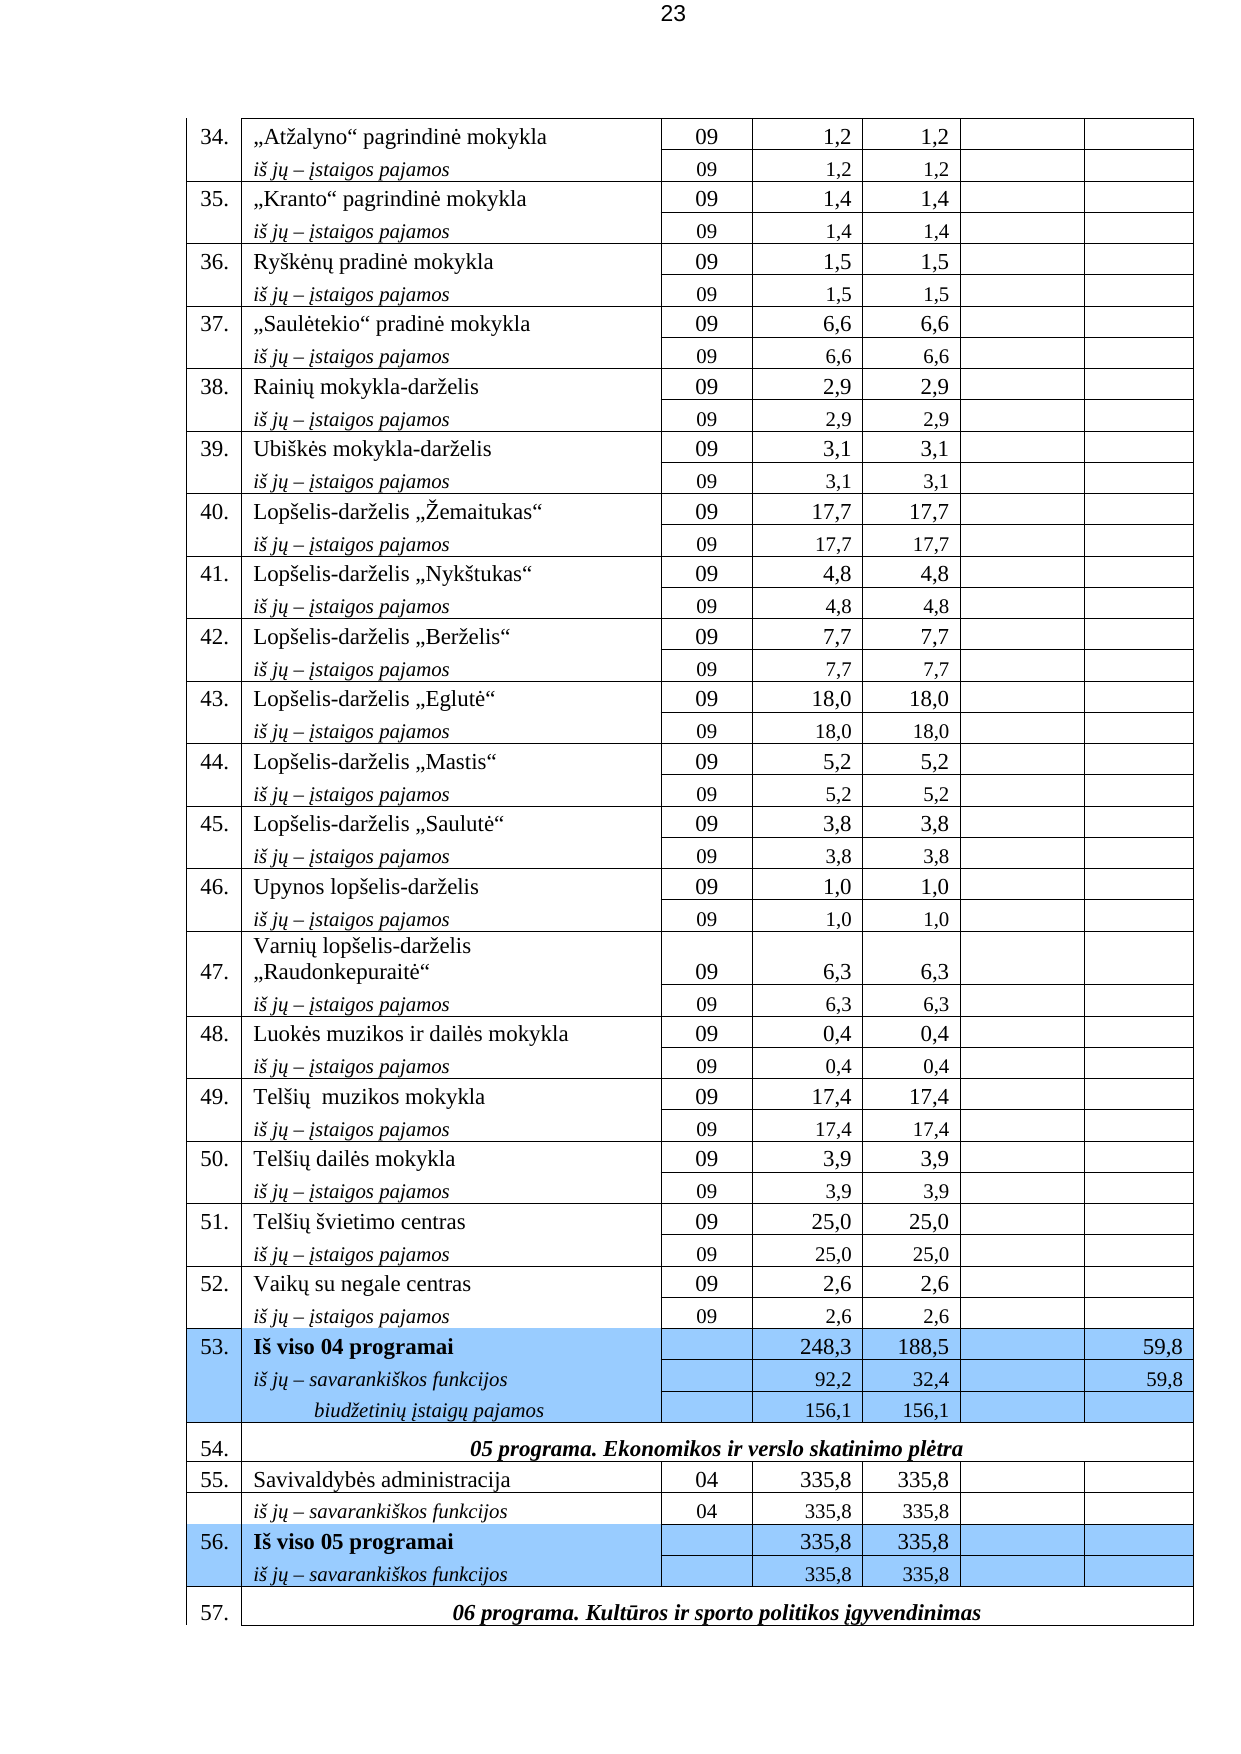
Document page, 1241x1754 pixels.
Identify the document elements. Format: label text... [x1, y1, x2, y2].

table_cell 0,4 [753, 1017, 862, 1047]
table_cell 7,7 [863, 619, 960, 649]
table_cell 54. [187, 1423, 241, 1461]
table_cell 17,7 [753, 494, 862, 524]
table_cell 0,4 [863, 1017, 960, 1047]
table_cell [1085, 1079, 1193, 1109]
table_cell iš jų – įstaigos pajamos [242, 649, 661, 681]
table_cell 6,6 [753, 307, 862, 337]
table_cell 09 [662, 494, 752, 524]
table_cell 17,4 [863, 1079, 960, 1109]
table_cell iš jų – įstaigos pajamos [242, 399, 661, 431]
table_cell 09 [662, 932, 752, 984]
table_cell [1085, 932, 1193, 984]
table_cell [1085, 1525, 1193, 1555]
table_cell 1,2 [863, 150, 960, 181]
table_cell Luokės muzikos ir dailės mokykla [242, 1017, 661, 1047]
table_cell [961, 588, 1084, 618]
table_cell 4,8 [753, 588, 862, 618]
table_cell 41. [187, 557, 241, 587]
table_cell 3,9 [863, 1173, 960, 1203]
table_cell iš jų – įstaigos pajamos [242, 899, 661, 931]
table_cell [961, 1267, 1084, 1297]
table_cell 09 [662, 119, 752, 149]
table_cell [1085, 463, 1193, 493]
table_cell [961, 650, 1084, 681]
table_cell 39. [187, 432, 241, 462]
table_cell Telšių švietimo centras [242, 1204, 661, 1234]
table_cell [961, 244, 1084, 274]
table_cell [1085, 1173, 1193, 1203]
table_cell [187, 984, 241, 1016]
table_cell [961, 463, 1084, 493]
table_cell 3,8 [863, 807, 960, 837]
table_cell [662, 1556, 752, 1586]
table_cell [961, 1110, 1084, 1141]
table_cell 38. [187, 369, 241, 399]
table_cell iš jų – įstaigos pajamos [242, 587, 661, 618]
table_cell 09 [662, 1079, 752, 1109]
table_cell 09 [662, 1235, 752, 1266]
table_cell [1085, 525, 1193, 556]
table_cell „Saulėtekio“ pradinė mokykla [242, 307, 661, 337]
table_cell 1,0 [753, 900, 862, 931]
table_cell iš jų – įstaigos pajamos [242, 212, 661, 243]
table_cell 5,2 [753, 744, 862, 774]
table_cell 09 [662, 1173, 752, 1203]
table_cell [1085, 619, 1193, 649]
table_cell 09 [662, 744, 752, 774]
table_cell [187, 587, 241, 618]
table_cell [1085, 1235, 1193, 1266]
table_cell [187, 149, 241, 181]
table_cell [187, 1172, 241, 1203]
table_cell 1,0 [863, 869, 960, 899]
table_cell 34. [187, 118, 241, 149]
table_cell 3,1 [863, 463, 960, 493]
table_cell 09 [662, 807, 752, 837]
table_cell iš jų – savarankiškos funkcijos [242, 1555, 661, 1586]
table_cell iš jų – įstaigos pajamos [242, 774, 661, 806]
table_cell iš jų – įstaigos pajamos [242, 149, 661, 181]
table_cell [961, 1017, 1084, 1047]
table_cell Upynos lopšelis-darželis [242, 869, 661, 899]
table_cell 92,2 [753, 1360, 862, 1391]
table_cell Lopšelis-darželis „Eglutė“ [242, 682, 661, 712]
table_cell 25,0 [863, 1204, 960, 1234]
table_cell [1085, 557, 1193, 587]
table_cell 1,4 [753, 182, 862, 212]
table_cell [961, 1556, 1084, 1586]
table_cell [187, 1109, 241, 1141]
table_cell [662, 1360, 752, 1391]
table_cell 18,0 [753, 713, 862, 743]
table_cell 25,0 [753, 1204, 862, 1234]
table_cell [961, 213, 1084, 243]
table_cell 56. [187, 1524, 241, 1555]
table_cell [187, 462, 241, 493]
table_cell 09 [662, 307, 752, 337]
table_cell 4,8 [753, 557, 862, 587]
table_cell 04 [662, 1462, 752, 1492]
table_cell [961, 119, 1084, 149]
table_cell Varnių lopšelis-darželis „Raudonkepuraitė“ [242, 932, 661, 984]
table_cell 09 [662, 985, 752, 1016]
table_cell [187, 899, 241, 931]
table_cell 50. [187, 1142, 241, 1172]
table_cell 1,2 [753, 150, 862, 181]
table_cell iš jų – įstaigos pajamos [242, 837, 661, 868]
table_cell 156,1 [863, 1392, 960, 1422]
table_cell Iš viso 04 programai [242, 1328, 661, 1359]
table_cell [1085, 1267, 1193, 1297]
table_cell 6,6 [863, 338, 960, 368]
table_cell 57. [187, 1587, 241, 1625]
table_cell 09 [662, 838, 752, 868]
table_cell [187, 837, 241, 868]
table_cell [187, 1297, 241, 1328]
table_cell [961, 900, 1084, 931]
table_cell Rainių mokykla-darželis [242, 369, 661, 399]
table_cell [961, 369, 1084, 399]
table_cell 6,6 [863, 307, 960, 337]
table_cell [961, 985, 1084, 1016]
table_cell [1085, 838, 1193, 868]
table_cell 335,8 [863, 1462, 960, 1492]
table_cell 1,5 [863, 275, 960, 306]
table_cell 09 [662, 713, 752, 743]
table_cell [1085, 1392, 1193, 1422]
table_cell 35. [187, 182, 241, 212]
table_cell 17,4 [753, 1079, 862, 1109]
table_cell 09 [662, 150, 752, 181]
table_cell [961, 275, 1084, 306]
table_cell [187, 337, 241, 368]
table_cell [187, 649, 241, 681]
table_cell 1,0 [753, 869, 862, 899]
table_cell 4,8 [863, 588, 960, 618]
table_cell 2,9 [753, 369, 862, 399]
table_cell 3,1 [753, 463, 862, 493]
table_cell iš jų – įstaigos pajamos [242, 1297, 661, 1328]
table_cell 4,8 [863, 557, 960, 587]
table_cell Lopšelis-darželis „Berželis“ [242, 619, 661, 649]
table_cell 6,3 [753, 932, 862, 984]
table_cell [187, 712, 241, 743]
table_cell 335,8 [863, 1525, 960, 1555]
table_cell 09 [662, 557, 752, 587]
table_cell [961, 1493, 1084, 1523]
table_cell [961, 494, 1084, 524]
table_cell 248,3 [753, 1329, 862, 1359]
table_cell iš jų – įstaigos pajamos [242, 1047, 661, 1078]
table_cell 335,8 [753, 1556, 862, 1586]
table_cell 09 [662, 1142, 752, 1172]
table_cell [662, 1329, 752, 1359]
table_cell 1,5 [753, 244, 862, 274]
table_cell 2,9 [863, 400, 960, 431]
table_cell 0,4 [753, 1048, 862, 1078]
table_cell [187, 1555, 241, 1586]
table_cell [1085, 275, 1193, 306]
table_cell 18,0 [863, 682, 960, 712]
table_cell 6,3 [863, 932, 960, 984]
table_cell 09 [662, 1110, 752, 1141]
table_cell 06 programa. Kultūros ir sporto politikos įgyvendinimas [242, 1587, 1193, 1625]
table_cell [961, 1462, 1084, 1492]
table_cell 09 [662, 619, 752, 649]
table_cell [961, 1525, 1084, 1555]
table_cell [961, 713, 1084, 743]
table_cell 09 [662, 432, 752, 462]
table_cell 36. [187, 244, 241, 274]
table_cell Telšių dailės mokykla [242, 1142, 661, 1172]
table_cell 09 [662, 775, 752, 806]
table_cell [1085, 1204, 1193, 1234]
table_cell [961, 338, 1084, 368]
table_cell [961, 182, 1084, 212]
table_cell 51. [187, 1204, 241, 1234]
table_cell Ubiškės mokykla-darželis [242, 432, 661, 462]
table_cell „Atžalyno“ pagrindinė mokykla [242, 119, 661, 149]
table_cell [1085, 713, 1193, 743]
table_cell 2,6 [753, 1267, 862, 1297]
table_cell [1085, 1462, 1193, 1492]
table_cell 25,0 [753, 1235, 862, 1266]
table_cell 2,6 [863, 1267, 960, 1297]
table_cell 18,0 [863, 713, 960, 743]
table_cell 2,6 [863, 1298, 960, 1328]
table_cell 09 [662, 1267, 752, 1297]
table_cell [961, 557, 1084, 587]
table_cell [1085, 744, 1193, 774]
table_cell [961, 619, 1084, 649]
table_cell [961, 307, 1084, 337]
table_cell [187, 399, 241, 431]
table_cell 2,9 [753, 400, 862, 431]
table_cell 09 [662, 244, 752, 274]
table_cell [1085, 807, 1193, 837]
table_cell 1,4 [863, 182, 960, 212]
table_cell [1085, 307, 1193, 337]
table_cell 1,5 [863, 244, 960, 274]
table_cell [961, 1392, 1084, 1422]
table_cell 09 [662, 869, 752, 899]
table_cell 5,2 [863, 744, 960, 774]
table_cell [961, 682, 1084, 712]
table_cell [961, 1142, 1084, 1172]
table_cell [961, 1204, 1084, 1234]
table_cell iš jų – įstaigos pajamos [242, 337, 661, 368]
table_cell [1085, 588, 1193, 618]
table_cell [1085, 900, 1193, 931]
table_cell [1085, 985, 1193, 1016]
table_cell [1085, 1298, 1193, 1328]
table_cell 5,2 [863, 775, 960, 806]
table_cell 40. [187, 494, 241, 524]
table_cell 09 [662, 275, 752, 306]
table_cell [1085, 682, 1193, 712]
table_cell 09 [662, 525, 752, 556]
table_cell 09 [662, 213, 752, 243]
table_cell Lopšelis-darželis „Žemaitukas“ [242, 494, 661, 524]
table_cell 3,9 [753, 1173, 862, 1203]
table_cell [961, 1079, 1084, 1109]
table_cell 335,8 [753, 1493, 862, 1523]
table_cell [187, 524, 241, 556]
table_cell [961, 1048, 1084, 1078]
table_cell 09 [662, 1048, 752, 1078]
table_cell 52. [187, 1267, 241, 1297]
table_cell iš jų – savarankiškos funkcijos [242, 1493, 661, 1523]
table_cell 3,1 [863, 432, 960, 462]
table_cell 09 [662, 1204, 752, 1234]
table_cell Savivaldybės administracija [242, 1462, 661, 1492]
table_cell iš jų – įstaigos pajamos [242, 1172, 661, 1203]
table_cell [1085, 494, 1193, 524]
table_cell 09 [662, 369, 752, 399]
table_cell 09 [662, 400, 752, 431]
table_cell [961, 869, 1084, 899]
table_cell iš jų – įstaigos pajamos [242, 1234, 661, 1266]
table_cell [1085, 369, 1193, 399]
table_cell biudžetinių įstaigų pajamos [242, 1391, 661, 1422]
table_cell 49. [187, 1079, 241, 1109]
table_cell 5,2 [753, 775, 862, 806]
table_cell 1,2 [863, 119, 960, 149]
table_cell [961, 775, 1084, 806]
table_cell 37. [187, 307, 241, 337]
table_cell 1,4 [753, 213, 862, 243]
table_cell 2,6 [753, 1298, 862, 1328]
table_cell [961, 1173, 1084, 1203]
table_cell 2,9 [863, 369, 960, 399]
table_cell 59,8 [1085, 1360, 1193, 1391]
table_cell 335,8 [863, 1556, 960, 1586]
table_cell [1085, 1142, 1193, 1172]
table_cell [1085, 1556, 1193, 1586]
table_cell 09 [662, 1298, 752, 1328]
table_cell [187, 212, 241, 243]
table_cell 335,8 [753, 1462, 862, 1492]
table_cell [961, 150, 1084, 181]
table_cell 17,7 [863, 494, 960, 524]
table_cell [1085, 244, 1193, 274]
table_cell iš jų – įstaigos pajamos [242, 712, 661, 743]
table_cell 59,8 [1085, 1329, 1193, 1359]
table_cell 43. [187, 682, 241, 712]
table_cell 1,0 [863, 900, 960, 931]
table_cell [1085, 213, 1193, 243]
table_cell Ryškėnų pradinė mokykla [242, 244, 661, 274]
table_cell 6,6 [753, 338, 862, 368]
table_cell „Kranto“ pagrindinė mokykla [242, 182, 661, 212]
table_cell iš jų – įstaigos pajamos [242, 462, 661, 493]
table_cell iš jų – įstaigos pajamos [242, 524, 661, 556]
table_cell 42. [187, 619, 241, 649]
table_cell 7,7 [753, 650, 862, 681]
table_cell [187, 1047, 241, 1078]
table_cell [662, 1525, 752, 1555]
table_cell Lopšelis-darželis „Mastis“ [242, 744, 661, 774]
table_cell [961, 1329, 1084, 1359]
table_cell [961, 1360, 1084, 1391]
table_cell [187, 774, 241, 806]
table_cell [187, 1493, 241, 1523]
table_cell 3,1 [753, 432, 862, 462]
table_cell Iš viso 05 programai [242, 1524, 661, 1555]
table_cell 17,7 [753, 525, 862, 556]
table_cell [961, 525, 1084, 556]
table_cell 0,4 [863, 1048, 960, 1078]
table_cell Lopšelis-darželis „Nykštukas“ [242, 557, 661, 587]
table_cell Vaikų su negale centras [242, 1267, 661, 1297]
table_cell 1,5 [753, 275, 862, 306]
table_cell [961, 400, 1084, 431]
table_cell 3,9 [863, 1142, 960, 1172]
table_cell [961, 932, 1084, 984]
table_cell [187, 1391, 241, 1422]
table_cell 55. [187, 1462, 241, 1492]
table_cell 47. [187, 932, 241, 984]
table_cell 3,8 [863, 838, 960, 868]
table_cell iš jų – įstaigos pajamos [242, 984, 661, 1016]
table_cell 09 [662, 338, 752, 368]
table_cell [1085, 432, 1193, 462]
table_cell iš jų – savarankiškos funkcijos [242, 1359, 661, 1391]
table_cell 05 programa. Ekonomikos ir verslo skatinimo plėtra [242, 1423, 1193, 1461]
table_cell 17,4 [753, 1110, 862, 1141]
table_cell 09 [662, 900, 752, 931]
table_cell 6,3 [753, 985, 862, 1016]
table_cell [187, 1359, 241, 1391]
table_cell 53. [187, 1329, 241, 1359]
table_cell [1085, 119, 1193, 149]
table_cell 1,2 [753, 119, 862, 149]
table_cell [1085, 1493, 1193, 1523]
table_cell [1085, 338, 1193, 368]
table_cell 48. [187, 1017, 241, 1047]
table_cell 04 [662, 1493, 752, 1523]
table_cell [961, 838, 1084, 868]
table_cell [961, 1235, 1084, 1266]
table_cell [1085, 150, 1193, 181]
table_cell 32,4 [863, 1360, 960, 1391]
table_cell 45. [187, 807, 241, 837]
table_cell 7,7 [863, 650, 960, 681]
table_cell 1,4 [863, 213, 960, 243]
table_cell 09 [662, 182, 752, 212]
table_cell 188,5 [863, 1329, 960, 1359]
table_cell 09 [662, 650, 752, 681]
table_cell 17,4 [863, 1110, 960, 1141]
table_cell [1085, 650, 1193, 681]
table_cell Lopšelis-darželis „Saulutė“ [242, 807, 661, 837]
table_cell 18,0 [753, 682, 862, 712]
table_cell 09 [662, 682, 752, 712]
table_cell 3,8 [753, 807, 862, 837]
table_cell [961, 807, 1084, 837]
table_cell [1085, 869, 1193, 899]
table_cell 335,8 [863, 1493, 960, 1523]
table_cell 25,0 [863, 1235, 960, 1266]
table_cell 46. [187, 869, 241, 899]
table_cell [1085, 182, 1193, 212]
table_cell iš jų – įstaigos pajamos [242, 274, 661, 306]
table_cell 09 [662, 1017, 752, 1047]
table_cell 3,8 [753, 838, 862, 868]
table_cell 17,7 [863, 525, 960, 556]
table_cell 09 [662, 588, 752, 618]
table_cell 156,1 [753, 1392, 862, 1422]
table_cell 3,9 [753, 1142, 862, 1172]
table_cell [1085, 400, 1193, 431]
table_cell 6,3 [863, 985, 960, 1016]
table_cell [961, 432, 1084, 462]
table_cell 7,7 [753, 619, 862, 649]
table_cell [1085, 1110, 1193, 1141]
table_cell 09 [662, 463, 752, 493]
table_cell [1085, 1017, 1193, 1047]
table_cell [187, 1234, 241, 1266]
table_cell [961, 1298, 1084, 1328]
table_cell [1085, 1048, 1193, 1078]
table_cell 335,8 [753, 1525, 862, 1555]
table_cell [1085, 775, 1193, 806]
table_cell [187, 274, 241, 306]
table_cell [662, 1392, 752, 1422]
table_cell iš jų – įstaigos pajamos [242, 1109, 661, 1141]
table_cell Telšių muzikos mokykla [242, 1079, 661, 1109]
table_cell 44. [187, 744, 241, 774]
table_cell [961, 744, 1084, 774]
